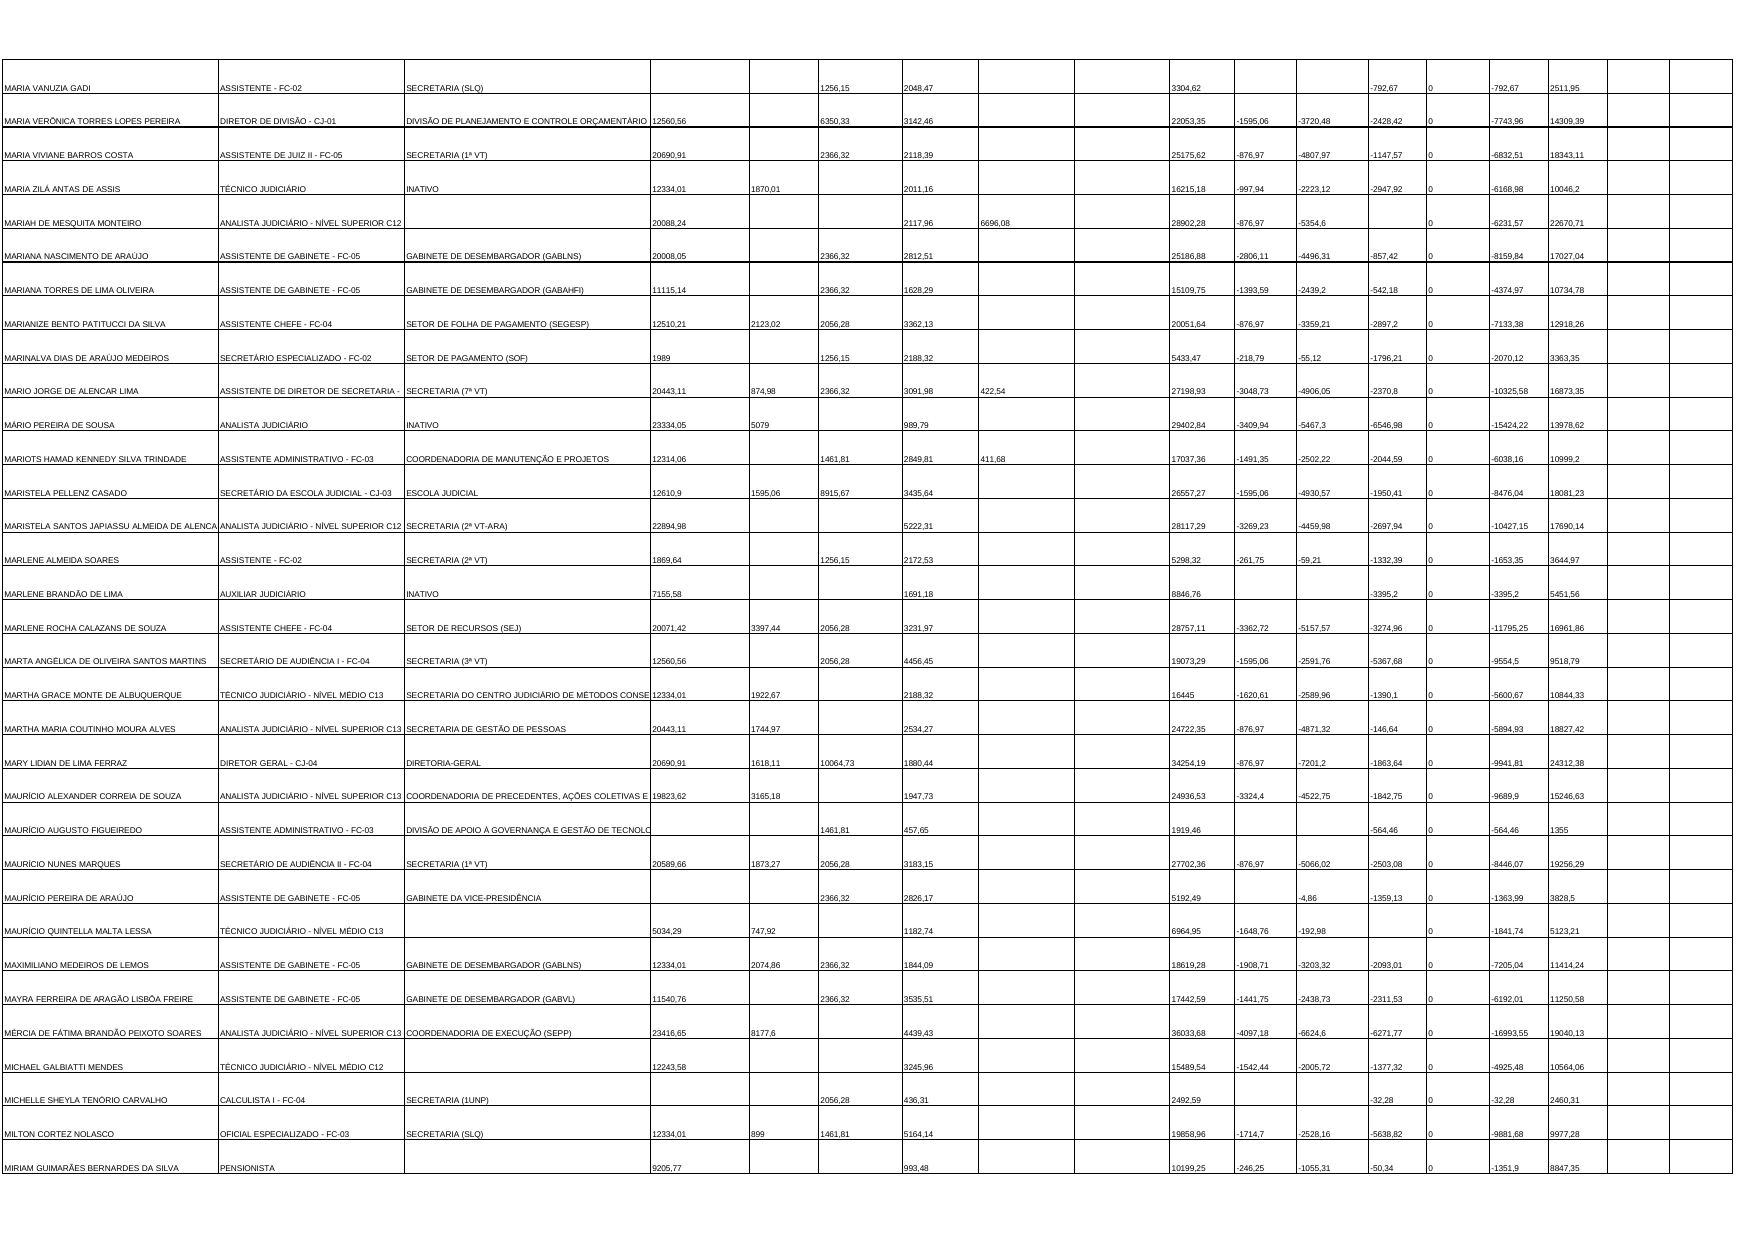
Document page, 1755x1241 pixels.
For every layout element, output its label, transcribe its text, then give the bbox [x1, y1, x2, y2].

table_cell 20690,91 [651, 735, 749, 768]
table_cell ASSISTENTE DE GABINETE - FC-05 [219, 870, 404, 903]
table_cell [1075, 94, 1169, 126]
table_cell -3362,72 [1235, 600, 1296, 633]
table_cell 422,54 [979, 364, 1074, 397]
table_cell [1608, 701, 1669, 734]
table_cell -876,97 [1235, 296, 1296, 329]
table_cell 20008,05 [651, 229, 749, 261]
table_cell [979, 971, 1074, 1004]
table_cell [750, 431, 818, 464]
table_cell TÉCNICO JUDICIÁRIO - NÍVEL MÉDIO C13 [219, 904, 404, 937]
table_cell 11540,76 [651, 971, 749, 1004]
table_cell SECRETARIA (1ª VT) [405, 128, 650, 160]
table_cell [1670, 229, 1732, 261]
table_cell -3269,23 [1235, 499, 1296, 532]
table_cell [979, 161, 1074, 194]
table_cell DIRETORIA-GERAL [405, 735, 650, 768]
table_cell 20589,66 [651, 836, 749, 869]
table_cell SETOR DE PAGAMENTO (SOF) [405, 330, 650, 363]
table_header MARIA VANUZIA GADI [3, 60, 218, 93]
table_cell 8846,76 [1170, 566, 1234, 599]
table_cell 4456,45 [903, 634, 978, 667]
table_cell -7133,38 [1490, 296, 1548, 329]
table_cell -8159,84 [1490, 229, 1548, 261]
table_cell -2428,42 [1369, 94, 1426, 126]
table_cell [1075, 431, 1169, 464]
table_cell MILTON CORTEZ NOLASCO [3, 1106, 218, 1139]
table_cell SETOR DE RECURSOS (SEJ) [405, 600, 650, 633]
table_cell [979, 398, 1074, 430]
table_cell 0 [1427, 803, 1489, 835]
table_cell [1670, 668, 1732, 700]
table_cell -876,97 [1235, 701, 1296, 734]
table_cell [1608, 229, 1669, 261]
table_cell [1235, 1073, 1296, 1105]
table_cell ASSISTENTE - FC-02 [219, 533, 404, 565]
table_cell [1670, 1005, 1732, 1038]
table_cell MARLENE ROCHA CALAZANS DE SOUZA [3, 600, 218, 633]
table_cell [1235, 566, 1296, 599]
table_cell 26557,27 [1170, 465, 1234, 498]
table_cell -2528,16 [1297, 1106, 1368, 1139]
table_cell 10999,2 [1549, 431, 1607, 464]
table_cell 12918,26 [1549, 296, 1607, 329]
table_cell 1461,81 [819, 431, 902, 464]
table_cell 3362,13 [903, 296, 978, 329]
table_cell 5222,31 [903, 499, 978, 532]
table_cell 5433,47 [1170, 330, 1234, 363]
table_cell 11414,24 [1549, 938, 1607, 970]
table_cell -4871,32 [1297, 701, 1368, 734]
table_cell 12334,01 [651, 938, 749, 970]
table_cell SECRETÁRIO DA ESCOLA JUDICIAL - CJ-03 [219, 465, 404, 498]
table_cell INATIVO [405, 398, 650, 430]
table_cell 2812,51 [903, 229, 978, 261]
table_cell SECRETÁRIO ESPECIALIZADO - FC-02 [219, 330, 404, 363]
table_cell -192,98 [1297, 904, 1368, 937]
table_cell [1075, 229, 1169, 261]
table_cell [1608, 566, 1669, 599]
table_header [651, 60, 749, 93]
table_cell MICHAEL GALBIATTI MENDES [3, 1039, 218, 1072]
table_header 1256,15 [819, 60, 902, 93]
table_cell -16993,55 [1490, 1005, 1548, 1038]
table_cell -1359,13 [1369, 870, 1426, 903]
table_cell 16445 [1170, 668, 1234, 700]
table_cell -9941,81 [1490, 735, 1548, 768]
table_cell 0 [1427, 128, 1489, 160]
table_cell [1608, 735, 1669, 768]
table_cell 899 [750, 1106, 818, 1139]
table_cell 10046,2 [1549, 161, 1607, 194]
table_cell [1670, 904, 1732, 937]
table_cell [1075, 398, 1169, 430]
table_cell 0 [1427, 499, 1489, 532]
table_cell [819, 1039, 902, 1072]
table_cell [979, 533, 1074, 565]
table_cell -4459,98 [1297, 499, 1368, 532]
table_cell SECRETARIA (2ª VT) [405, 533, 650, 565]
table_cell 3535,51 [903, 971, 978, 1004]
table_cell 2056,28 [819, 1073, 902, 1105]
table_cell [819, 769, 902, 802]
table_cell [1608, 1140, 1669, 1173]
table_cell -6192,01 [1490, 971, 1548, 1004]
table_cell [979, 1106, 1074, 1139]
table_cell [1670, 398, 1732, 430]
table_cell [1670, 161, 1732, 194]
table_cell 22670,71 [1549, 195, 1607, 228]
table_cell -9881,68 [1490, 1106, 1548, 1139]
table_cell 16961,86 [1549, 600, 1607, 633]
table_cell 12610,9 [651, 465, 749, 498]
table_cell 5192,49 [1170, 870, 1234, 903]
table_cell -2438,73 [1297, 971, 1368, 1004]
table_cell AUXILIAR JUDICIÁRIO [219, 566, 404, 599]
table_cell 20088,24 [651, 195, 749, 228]
table_cell 1355 [1549, 803, 1607, 835]
table_cell -3274,96 [1369, 600, 1426, 633]
table_cell -55,12 [1297, 330, 1368, 363]
table_cell -1950,41 [1369, 465, 1426, 498]
table_cell ASSISTENTE DE DIRETOR DE SECRETARIA - [219, 364, 404, 397]
table_cell 28117,29 [1170, 499, 1234, 532]
table_cell 13978,62 [1549, 398, 1607, 430]
table_cell -5354,6 [1297, 195, 1368, 228]
table_cell MARLENE BRANDÃO DE LIMA [3, 566, 218, 599]
table_cell [1670, 1039, 1732, 1072]
table_cell [819, 161, 902, 194]
table_cell -876,97 [1235, 735, 1296, 768]
table_cell -857,42 [1369, 229, 1426, 261]
table_cell [1608, 431, 1669, 464]
table_cell ESCOLA JUDICIAL [405, 465, 650, 498]
table_cell 2826,17 [903, 870, 978, 903]
table_cell 411,68 [979, 431, 1074, 464]
table_cell -3203,32 [1297, 938, 1368, 970]
table_cell -5638,82 [1369, 1106, 1426, 1139]
table_cell 0 [1427, 566, 1489, 599]
table_cell -3720,48 [1297, 94, 1368, 126]
table_cell [1075, 971, 1169, 1004]
table_cell 1691,18 [903, 566, 978, 599]
table_cell 1870,01 [750, 161, 818, 194]
table_cell 3245,96 [903, 1039, 978, 1072]
table_cell MARIAH DE MESQUITA MONTEIRO [3, 195, 218, 228]
table_cell 2123,02 [750, 296, 818, 329]
table_cell 2118,39 [903, 128, 978, 160]
table_cell -1363,99 [1490, 870, 1548, 903]
table_cell ANALISTA JUDICIÁRIO - NÍVEL SUPERIOR C13 [219, 701, 404, 734]
table_cell 18081,23 [1549, 465, 1607, 498]
table_cell SECRETARIA (1ª VT) [405, 836, 650, 869]
table_cell 2056,28 [819, 600, 902, 633]
table_cell 1880,44 [903, 735, 978, 768]
table_cell [1670, 870, 1732, 903]
table_cell [1670, 1140, 1732, 1173]
table_cell 5123,21 [1549, 904, 1607, 937]
table_cell 1256,15 [819, 533, 902, 565]
table_cell [979, 1039, 1074, 1072]
table_cell -3409,94 [1235, 398, 1296, 430]
table_cell [819, 1005, 902, 1038]
table_cell 3397,44 [750, 600, 818, 633]
table_cell [979, 94, 1074, 126]
table_cell 3644,97 [1549, 533, 1607, 565]
table_cell 17027,04 [1549, 229, 1607, 261]
table_cell 1461,81 [819, 1106, 902, 1139]
table_cell [1670, 296, 1732, 329]
table_cell MARIANA TORRES DE LIMA OLIVEIRA [3, 263, 218, 295]
table_cell -4925,48 [1490, 1039, 1548, 1072]
table_cell [1670, 94, 1732, 126]
table_cell -59,21 [1297, 533, 1368, 565]
table_cell 2188,32 [903, 330, 978, 363]
table_cell 24312,38 [1549, 735, 1607, 768]
table_cell 24936,53 [1170, 769, 1234, 802]
table_cell 0 [1427, 1073, 1489, 1105]
table_cell [819, 1140, 902, 1173]
table_cell 3828,5 [1549, 870, 1607, 903]
table_header [1608, 60, 1669, 93]
table_cell -1796,21 [1369, 330, 1426, 363]
table_cell 2056,28 [819, 836, 902, 869]
table_cell 18343,11 [1549, 128, 1607, 160]
table_cell [750, 634, 818, 667]
table_header [1235, 60, 1296, 93]
table_cell 1989 [651, 330, 749, 363]
table_cell SECRETARIA DO CENTRO JUDICIÁRIO DE MÉTODOS CONSE [405, 668, 650, 700]
table_cell 0 [1427, 904, 1489, 937]
table_cell [1369, 195, 1426, 228]
table_cell [1075, 735, 1169, 768]
table_cell MAURÍCIO PEREIRA DE ARAÚJO [3, 870, 218, 903]
table_cell [1670, 566, 1732, 599]
table_cell 23416,65 [651, 1005, 749, 1038]
table_cell 12314,06 [651, 431, 749, 464]
table_cell 12243,58 [651, 1039, 749, 1072]
table_cell [1075, 128, 1169, 160]
table_cell 0 [1427, 364, 1489, 397]
table_cell -6624,6 [1297, 1005, 1368, 1038]
table_cell [1670, 195, 1732, 228]
table_cell 0 [1427, 769, 1489, 802]
table_cell [750, 803, 818, 835]
table_cell -2223,12 [1297, 161, 1368, 194]
table_cell 2172,53 [903, 533, 978, 565]
table_cell 2366,32 [819, 870, 902, 903]
table_cell 16873,35 [1549, 364, 1607, 397]
table_cell [1075, 533, 1169, 565]
table_cell [1670, 803, 1732, 835]
table_cell -1377,32 [1369, 1039, 1426, 1072]
table_cell 0 [1427, 938, 1489, 970]
table_cell [750, 1039, 818, 1072]
table_cell PENSIONISTA [219, 1140, 404, 1173]
table_cell [1297, 566, 1368, 599]
table_cell DIVISÃO DE APOIO À GOVERNANÇA E GESTÃO DE TECNOLO [405, 803, 650, 835]
table_cell 19073,29 [1170, 634, 1234, 667]
table_cell 22053,35 [1170, 94, 1234, 126]
table_cell 0 [1427, 94, 1489, 126]
table_cell 19040,13 [1549, 1005, 1607, 1038]
table_cell -8476,04 [1490, 465, 1548, 498]
table_cell 18827,42 [1549, 701, 1607, 734]
table_cell ASSISTENTE DE GABINETE - FC-05 [219, 971, 404, 1004]
table_cell [1608, 263, 1669, 295]
table_cell 7155,58 [651, 566, 749, 599]
table_header 3304,62 [1170, 60, 1234, 93]
table_cell [1608, 803, 1669, 835]
table_cell -2591,76 [1297, 634, 1368, 667]
table_cell -10427,15 [1490, 499, 1548, 532]
table_cell [1670, 330, 1732, 363]
table_cell MARTA ANGÉLICA DE OLIVEIRA SANTOS MARTINS [3, 634, 218, 667]
table_cell MARTHA GRACE MONTE DE ALBUQUERQUE [3, 668, 218, 700]
table_cell 24722,35 [1170, 701, 1234, 734]
table_cell 0 [1427, 296, 1489, 329]
table_cell [979, 128, 1074, 160]
table_header [750, 60, 818, 93]
table_cell -3324,4 [1235, 769, 1296, 802]
table_cell 3183,15 [903, 836, 978, 869]
table_cell [1608, 128, 1669, 160]
table_cell 15246,63 [1549, 769, 1607, 802]
table_cell 22894,98 [651, 499, 749, 532]
table_cell -2311,53 [1369, 971, 1426, 1004]
table_cell -5157,57 [1297, 600, 1368, 633]
table_cell -8446,07 [1490, 836, 1548, 869]
table_cell SECRETARIA (SLQ) [405, 1106, 650, 1139]
table_cell [1075, 769, 1169, 802]
table_cell 2366,32 [819, 128, 902, 160]
table_cell [979, 499, 1074, 532]
table_cell [1075, 938, 1169, 970]
table_cell 0 [1427, 971, 1489, 1004]
table_cell 6350,33 [819, 94, 902, 126]
table_cell 20690,91 [651, 128, 749, 160]
table_cell ASSISTENTE DE GABINETE - FC-05 [219, 229, 404, 261]
table_cell 4439,43 [903, 1005, 978, 1038]
table_cell -876,97 [1235, 128, 1296, 160]
table_cell [1608, 398, 1669, 430]
table_cell [1075, 161, 1169, 194]
table_cell -7205,04 [1490, 938, 1548, 970]
table_cell [1235, 803, 1296, 835]
table_cell [1670, 701, 1732, 734]
table_cell 989,79 [903, 398, 978, 430]
table_cell 1628,29 [903, 263, 978, 295]
table_cell ASSISTENTE ADMINISTRATIVO - FC-03 [219, 431, 404, 464]
table_cell -876,97 [1235, 195, 1296, 228]
table_cell 2366,32 [819, 263, 902, 295]
table_cell 8847,35 [1549, 1140, 1607, 1173]
table_cell [1670, 938, 1732, 970]
table_cell [750, 94, 818, 126]
table_cell 18619,28 [1170, 938, 1234, 970]
table_cell -7201,2 [1297, 735, 1368, 768]
table_cell 6696,08 [979, 195, 1074, 228]
table_cell 3091,98 [903, 364, 978, 397]
table_cell -3395,2 [1490, 566, 1548, 599]
table_cell 0 [1427, 735, 1489, 768]
table_cell GABINETE DE DESEMBARGADOR (GABLNS) [405, 938, 650, 970]
table_cell 5298,32 [1170, 533, 1234, 565]
table_header [1075, 60, 1169, 93]
table_cell -6168,98 [1490, 161, 1548, 194]
table_cell GABINETE DE DESEMBARGADOR (GABVL) [405, 971, 650, 1004]
table_cell TÉCNICO JUDICIÁRIO [219, 161, 404, 194]
table_cell -6546,98 [1369, 398, 1426, 430]
table_cell -6038,16 [1490, 431, 1548, 464]
table_cell SETOR DE FOLHA DE PAGAMENTO (SEGESP) [405, 296, 650, 329]
table_cell SECRETARIA (7ª VT) [405, 364, 650, 397]
table_cell 10564,06 [1549, 1039, 1607, 1072]
table_cell 0 [1427, 465, 1489, 498]
table_cell -246,25 [1235, 1140, 1296, 1173]
table_cell -9689,9 [1490, 769, 1548, 802]
table_cell -564,46 [1490, 803, 1548, 835]
table_cell [979, 904, 1074, 937]
table_cell -5894,93 [1490, 701, 1548, 734]
table_header 2048,47 [903, 60, 978, 93]
table_cell [979, 263, 1074, 295]
table_cell 436,31 [903, 1073, 978, 1105]
table_cell -1653,35 [1490, 533, 1548, 565]
table_cell ASSISTENTE DE GABINETE - FC-05 [219, 263, 404, 295]
table_cell SECRETÁRIO DE AUDIÊNCIA I - FC-04 [219, 634, 404, 667]
table_cell DIRETOR GERAL - CJ-04 [219, 735, 404, 768]
table_cell [979, 600, 1074, 633]
table_cell [979, 1140, 1074, 1173]
table_cell 9518,79 [1549, 634, 1607, 667]
table_cell COORDENADORIA DE EXECUÇÃO (SEPP) [405, 1005, 650, 1038]
table_cell 0 [1427, 870, 1489, 903]
table_header [1670, 60, 1732, 93]
table_cell ASSISTENTE DE GABINETE - FC-05 [219, 938, 404, 970]
table_cell [979, 566, 1074, 599]
table_header ASSISTENTE - FC-02 [219, 60, 404, 93]
table_cell 20443,11 [651, 701, 749, 734]
table_cell [819, 904, 902, 937]
table_cell -4,86 [1297, 870, 1368, 903]
table_cell 747,92 [750, 904, 818, 937]
table_cell [1075, 263, 1169, 295]
table_cell 1922,67 [750, 668, 818, 700]
table_cell -1595,06 [1235, 465, 1296, 498]
table_cell -4906,05 [1297, 364, 1368, 397]
table_cell -1491,35 [1235, 431, 1296, 464]
table_cell MAURÍCIO QUINTELLA MALTA LESSA [3, 904, 218, 937]
table_cell -4496,31 [1297, 229, 1368, 261]
table_cell 0 [1427, 1140, 1489, 1173]
table_cell 0 [1427, 668, 1489, 700]
table_cell -2589,96 [1297, 668, 1368, 700]
table_cell MARINALVA DIAS DE ARAÚJO MEDEIROS [3, 330, 218, 363]
table_cell 14309,39 [1549, 94, 1607, 126]
table_cell 1618,11 [750, 735, 818, 768]
table_cell [979, 938, 1074, 970]
table_cell [1670, 499, 1732, 532]
table_cell -4374,97 [1490, 263, 1548, 295]
table_cell ANALISTA JUDICIÁRIO - NÍVEL SUPERIOR C13 [219, 1005, 404, 1038]
table_cell -2439,2 [1297, 263, 1368, 295]
table_cell [750, 533, 818, 565]
table_cell -1714,7 [1235, 1106, 1296, 1139]
table_cell 3435,64 [903, 465, 978, 498]
table_cell -2503,08 [1369, 836, 1426, 869]
table_cell COORDENADORIA DE PRECEDENTES, AÇÕES COLETIVAS E [405, 769, 650, 802]
table_cell [979, 735, 1074, 768]
table_cell -261,75 [1235, 533, 1296, 565]
table_cell [405, 1140, 650, 1173]
table_cell GABINETE DA VICE-PRESIDÊNCIA [405, 870, 650, 903]
table_cell [1075, 668, 1169, 700]
table_cell MAURÍCIO NUNES MARQUES [3, 836, 218, 869]
table_header 0 [1427, 60, 1489, 93]
table_cell -564,46 [1369, 803, 1426, 835]
table_cell 2011,16 [903, 161, 978, 194]
table_cell [1670, 1073, 1732, 1105]
table_cell -1390,1 [1369, 668, 1426, 700]
table_cell [819, 499, 902, 532]
table_cell CALCULISTA I - FC-04 [219, 1073, 404, 1105]
table_cell MICHELLE SHEYLA TENÓRIO CARVALHO [3, 1073, 218, 1105]
table_cell 3165,18 [750, 769, 818, 802]
table_cell 12334,01 [651, 1106, 749, 1139]
table_cell [750, 263, 818, 295]
table_cell MARISTELA SANTOS JAPIASSU ALMEIDA DE ALENCA [3, 499, 218, 532]
table_cell 8915,67 [819, 465, 902, 498]
table_cell [405, 904, 650, 937]
table_cell -1842,75 [1369, 769, 1426, 802]
table_cell [1608, 904, 1669, 937]
table_cell -1908,71 [1235, 938, 1296, 970]
table_cell [1670, 634, 1732, 667]
table_cell [979, 769, 1074, 802]
table_cell 2117,96 [903, 195, 978, 228]
table_cell [979, 870, 1074, 903]
table_cell [1297, 1073, 1368, 1105]
table_cell 12510,21 [651, 296, 749, 329]
table_cell [1608, 94, 1669, 126]
table_cell -5467,3 [1297, 398, 1368, 430]
table_cell [750, 128, 818, 160]
table_cell 5079 [750, 398, 818, 430]
table_cell MAYRA FERREIRA DE ARAGÃO LISBÔA FREIRE [3, 971, 218, 1004]
table_cell -15424,22 [1490, 398, 1548, 430]
table_cell -6832,51 [1490, 128, 1548, 160]
table_cell MARIA VIVIANE BARROS COSTA [3, 128, 218, 160]
table_cell ANALISTA JUDICIÁRIO - NÍVEL SUPERIOR C13 [219, 769, 404, 802]
table_cell ASSISTENTE DE JUIZ II - FC-05 [219, 128, 404, 160]
table_cell -10325,58 [1490, 364, 1548, 397]
table_cell -50,34 [1369, 1140, 1426, 1173]
table_cell GABINETE DE DESEMBARGADOR (GABLNS) [405, 229, 650, 261]
table_cell [1608, 938, 1669, 970]
table_cell [819, 668, 902, 700]
table_cell -3395,2 [1369, 566, 1426, 599]
table_cell [1075, 870, 1169, 903]
table_cell [1608, 600, 1669, 633]
table_cell 2534,27 [903, 701, 978, 734]
table_cell [819, 398, 902, 430]
table_cell 1919,46 [1170, 803, 1234, 835]
table_cell 19823,62 [651, 769, 749, 802]
table_cell [1075, 1073, 1169, 1105]
table_cell -1147,57 [1369, 128, 1426, 160]
table_cell [1670, 971, 1732, 1004]
table_cell 0 [1427, 1039, 1489, 1072]
table_cell [1608, 1039, 1669, 1072]
table_cell [1075, 701, 1169, 734]
table_cell [1608, 330, 1669, 363]
table_cell [1075, 803, 1169, 835]
table_cell 0 [1427, 161, 1489, 194]
table_cell 0 [1427, 1106, 1489, 1139]
table_header [1297, 60, 1368, 93]
table_cell MARIO JORGE DE ALENCAR LIMA [3, 364, 218, 397]
table_cell 17690,14 [1549, 499, 1607, 532]
table_cell -2005,72 [1297, 1039, 1368, 1072]
table_cell [1670, 600, 1732, 633]
table_cell 0 [1427, 1005, 1489, 1038]
table_cell MIRIAM GUIMARÃES BERNARDES DA SILVA [3, 1140, 218, 1173]
table_cell 9977,28 [1549, 1106, 1607, 1139]
table_cell -9554,5 [1490, 634, 1548, 667]
table_cell [979, 465, 1074, 498]
table_cell 1844,09 [903, 938, 978, 970]
table_cell INATIVO [405, 566, 650, 599]
table_cell -1595,06 [1235, 634, 1296, 667]
table_cell -1620,61 [1235, 668, 1296, 700]
table_cell [750, 330, 818, 363]
table_cell -2070,12 [1490, 330, 1548, 363]
table_cell -1542,44 [1235, 1039, 1296, 1072]
table_cell MARY LIDIAN DE LIMA FERRAZ [3, 735, 218, 768]
table_cell MARISTELA PELLENZ CASADO [3, 465, 218, 498]
table_cell [1608, 870, 1669, 903]
table_cell [1075, 1039, 1169, 1072]
table_cell COORDENADORIA DE MANUTENÇÃO E PROJETOS [405, 431, 650, 464]
table_cell 10199,25 [1170, 1140, 1234, 1173]
table_cell MAURÍCIO AUGUSTO FIGUEIREDO [3, 803, 218, 835]
table_cell [979, 1073, 1074, 1105]
table_cell 1256,15 [819, 330, 902, 363]
table_cell MARIOTS HAMAD KENNEDY SILVA TRINDADE [3, 431, 218, 464]
table_cell -5367,68 [1369, 634, 1426, 667]
table_cell 28902,28 [1170, 195, 1234, 228]
table_cell ASSISTENTE ADMINISTRATIVO - FC-03 [219, 803, 404, 835]
table_cell 10064,73 [819, 735, 902, 768]
table_cell 1869,64 [651, 533, 749, 565]
table_cell [1608, 1106, 1669, 1139]
table_cell 6964,95 [1170, 904, 1234, 937]
table_cell [1075, 296, 1169, 329]
table_cell 19858,96 [1170, 1106, 1234, 1139]
table_cell -876,97 [1235, 836, 1296, 869]
table_header 2511,95 [1549, 60, 1607, 93]
table_cell [979, 1005, 1074, 1038]
table_cell [1075, 1005, 1169, 1038]
table_cell [1670, 836, 1732, 869]
table_cell [819, 566, 902, 599]
table_cell 12334,01 [651, 161, 749, 194]
table_cell TÉCNICO JUDICIÁRIO - NÍVEL MÉDIO C13 [219, 668, 404, 700]
table_cell ANALISTA JUDICIÁRIO - NÍVEL SUPERIOR C12 [219, 195, 404, 228]
table_cell [1608, 465, 1669, 498]
table_cell [979, 229, 1074, 261]
table_cell 0 [1427, 229, 1489, 261]
table_cell SECRETARIA (3ª VT) [405, 634, 650, 667]
table_cell 0 [1427, 533, 1489, 565]
table_cell 8177,6 [750, 1005, 818, 1038]
table_cell [1608, 1005, 1669, 1038]
table_cell [1670, 735, 1732, 768]
table_cell -542,18 [1369, 263, 1426, 295]
table_cell [1075, 1106, 1169, 1139]
table_cell [1297, 803, 1368, 835]
table_cell -2897,2 [1369, 296, 1426, 329]
table_cell 11250,58 [1549, 971, 1607, 1004]
table_cell [1608, 971, 1669, 1004]
table_cell [1608, 533, 1669, 565]
table_cell [1075, 634, 1169, 667]
table_cell GABINETE DE DESEMBARGADOR (GABAHFI) [405, 263, 650, 295]
table_cell [1608, 195, 1669, 228]
table_cell [1075, 499, 1169, 532]
table_cell MARIANA NASCIMENTO DE ARAÚJO [3, 229, 218, 261]
table_cell MÁRIO PEREIRA DE SOUSA [3, 398, 218, 430]
table_cell -5066,02 [1297, 836, 1368, 869]
table_cell MARTHA MARIA COUTINHO MOURA ALVES [3, 701, 218, 734]
table_cell -2044,59 [1369, 431, 1426, 464]
table_cell [1075, 600, 1169, 633]
table_cell 15489,54 [1170, 1039, 1234, 1072]
table_header -792,67 [1490, 60, 1548, 93]
table_header SECRETARIA (SLQ) [405, 60, 650, 93]
table_cell [1075, 330, 1169, 363]
table_cell 12560,56 [651, 634, 749, 667]
table_cell MAXIMILIANO MEDEIROS DE LEMOS [3, 938, 218, 970]
table_cell [1075, 904, 1169, 937]
table_cell 3231,97 [903, 600, 978, 633]
table_cell 1873,27 [750, 836, 818, 869]
table_cell -32,28 [1490, 1073, 1548, 1105]
table_cell MARIANIZE BENTO PATITUCCI DA SILVA [3, 296, 218, 329]
table_cell 2366,32 [819, 229, 902, 261]
table_cell 0 [1427, 600, 1489, 633]
table_cell [750, 499, 818, 532]
table_cell [750, 1140, 818, 1173]
table_cell 17037,36 [1170, 431, 1234, 464]
table_cell [405, 195, 650, 228]
table_cell 5034,29 [651, 904, 749, 937]
table_cell [1075, 364, 1169, 397]
table_cell [1608, 836, 1669, 869]
table_cell 12560,56 [651, 94, 749, 126]
table_cell -2947,92 [1369, 161, 1426, 194]
table_cell -1393,59 [1235, 263, 1296, 295]
table_cell 2074,86 [750, 938, 818, 970]
table_cell 1595,06 [750, 465, 818, 498]
table_cell 15109,75 [1170, 263, 1234, 295]
table_cell [750, 195, 818, 228]
table_cell 0 [1427, 195, 1489, 228]
table_cell MAURÍCIO ALEXANDER CORREIA DE SOUZA [3, 769, 218, 802]
table_cell 0 [1427, 330, 1489, 363]
table_cell 2366,32 [819, 938, 902, 970]
table_cell 1744,97 [750, 701, 818, 734]
table_cell 19256,29 [1549, 836, 1607, 869]
table_cell [1670, 431, 1732, 464]
table_cell 25186,88 [1170, 229, 1234, 261]
table_cell OFICIAL ESPECIALIZADO - FC-03 [219, 1106, 404, 1139]
table_cell -1595,06 [1235, 94, 1296, 126]
table_cell -11795,25 [1490, 600, 1548, 633]
table_cell [979, 701, 1074, 734]
table_cell [1608, 499, 1669, 532]
table_header [979, 60, 1074, 93]
table_cell -4807,97 [1297, 128, 1368, 160]
table_cell 28757,11 [1170, 600, 1234, 633]
table_cell 457,65 [903, 803, 978, 835]
table_cell [1075, 836, 1169, 869]
table_cell 3142,46 [903, 94, 978, 126]
table_cell 993,48 [903, 1140, 978, 1173]
table_cell [405, 1039, 650, 1072]
table_cell -2502,22 [1297, 431, 1368, 464]
table_cell 23334,05 [651, 398, 749, 430]
table_cell [750, 1073, 818, 1105]
table_cell -1351,9 [1490, 1140, 1548, 1173]
table_cell 17442,59 [1170, 971, 1234, 1004]
table_cell 0 [1427, 398, 1489, 430]
table_cell [750, 566, 818, 599]
table_cell -4930,57 [1297, 465, 1368, 498]
table_cell 20071,42 [651, 600, 749, 633]
table_cell 2366,32 [819, 364, 902, 397]
table_cell [979, 634, 1074, 667]
table_cell 5451,56 [1549, 566, 1607, 599]
table_cell -4097,18 [1235, 1005, 1296, 1038]
table_cell -1332,39 [1369, 533, 1426, 565]
table_cell 2460,31 [1549, 1073, 1607, 1105]
table_cell MARIA VERÔNICA TORRES LOPES PEREIRA [3, 94, 218, 126]
table_cell [819, 701, 902, 734]
table_cell [979, 330, 1074, 363]
table_cell [979, 296, 1074, 329]
table_cell [1670, 465, 1732, 498]
table_cell TÉCNICO JUDICIÁRIO - NÍVEL MÉDIO C12 [219, 1039, 404, 1072]
table_cell [1670, 1106, 1732, 1139]
table_cell 2366,32 [819, 971, 902, 1004]
table_cell DIRETOR DE DIVISÃO - CJ-01 [219, 94, 404, 126]
table_cell [1235, 870, 1296, 903]
table_cell -1863,64 [1369, 735, 1426, 768]
table_cell [819, 195, 902, 228]
table_cell [979, 668, 1074, 700]
table_cell -5600,67 [1490, 668, 1548, 700]
table_cell 34254,19 [1170, 735, 1234, 768]
table_cell -2697,94 [1369, 499, 1426, 532]
table_cell 1461,81 [819, 803, 902, 835]
table_cell 20051,64 [1170, 296, 1234, 329]
table_cell -6271,77 [1369, 1005, 1426, 1038]
table_cell MÉRCIA DE FÁTIMA BRANDÃO PEIXOTO SOARES [3, 1005, 218, 1038]
table_cell 25175,62 [1170, 128, 1234, 160]
table_cell ASSISTENTE CHEFE - FC-04 [219, 296, 404, 329]
table_cell [651, 1073, 749, 1105]
table_cell 0 [1427, 836, 1489, 869]
table_cell 2849,81 [903, 431, 978, 464]
table_cell [1369, 904, 1426, 937]
table_cell 1947,73 [903, 769, 978, 802]
table_cell [1075, 465, 1169, 498]
table_cell 0 [1427, 263, 1489, 295]
table_cell MARIA ZILÁ ANTAS DE ASSIS [3, 161, 218, 194]
table_cell 1182,74 [903, 904, 978, 937]
table_cell [1670, 533, 1732, 565]
table_cell [1608, 1073, 1669, 1105]
table_cell INATIVO [405, 161, 650, 194]
table_cell 27702,36 [1170, 836, 1234, 869]
table_cell [651, 870, 749, 903]
table_cell 27198,93 [1170, 364, 1234, 397]
table_cell -1841,74 [1490, 904, 1548, 937]
table_cell [1608, 364, 1669, 397]
table_cell -2370,8 [1369, 364, 1426, 397]
table_cell 29402,84 [1170, 398, 1234, 430]
table_cell 0 [1427, 431, 1489, 464]
table_cell SECRETARIA (2ª VT-ARA) [405, 499, 650, 532]
table_cell 2056,28 [819, 634, 902, 667]
table_cell -32,28 [1369, 1073, 1426, 1105]
table_header -792,67 [1369, 60, 1426, 93]
table_cell 10844,33 [1549, 668, 1607, 700]
table_cell [1608, 769, 1669, 802]
table_cell -218,79 [1235, 330, 1296, 363]
table_cell -1441,75 [1235, 971, 1296, 1004]
table_cell DIVISÃO DE PLANEJAMENTO E CONTROLE ORÇAMENTÁRIO [405, 94, 650, 126]
table_cell SECRETARIA DE GESTÃO DE PESSOAS [405, 701, 650, 734]
table_cell 2492,59 [1170, 1073, 1234, 1105]
table_cell 0 [1427, 701, 1489, 734]
table_cell -1055,31 [1297, 1140, 1368, 1173]
table_cell 5164,14 [903, 1106, 978, 1139]
table_cell [1608, 634, 1669, 667]
table_cell 3363,35 [1549, 330, 1607, 363]
table_cell [1670, 769, 1732, 802]
table_cell 16215,18 [1170, 161, 1234, 194]
table_cell -1648,76 [1235, 904, 1296, 937]
table_cell ANALISTA JUDICIÁRIO - NÍVEL SUPERIOR C12 [219, 499, 404, 532]
table_cell 20443,11 [651, 364, 749, 397]
table_cell ASSISTENTE CHEFE - FC-04 [219, 600, 404, 633]
table_cell [1670, 263, 1732, 295]
table_cell MARLENE ALMEIDA SOARES [3, 533, 218, 565]
table_cell [651, 803, 749, 835]
table_cell [750, 870, 818, 903]
table_cell 12334,01 [651, 668, 749, 700]
table_cell SECRETÁRIO DE AUDIÊNCIA II - FC-04 [219, 836, 404, 869]
table_cell -2806,11 [1235, 229, 1296, 261]
table_cell -146,64 [1369, 701, 1426, 734]
table_cell -3048,73 [1235, 364, 1296, 397]
table_cell 11115,14 [651, 263, 749, 295]
table_cell -7743,96 [1490, 94, 1548, 126]
table_cell -2093,01 [1369, 938, 1426, 970]
table_cell SECRETARIA (1UNP) [405, 1073, 650, 1105]
table_cell [1608, 161, 1669, 194]
table_cell [750, 229, 818, 261]
table_cell [1608, 668, 1669, 700]
table_cell [1670, 364, 1732, 397]
table_cell -997,94 [1235, 161, 1296, 194]
table_cell [1075, 1140, 1169, 1173]
table_cell 874,98 [750, 364, 818, 397]
table_cell 2056,28 [819, 296, 902, 329]
table_cell [750, 971, 818, 1004]
table_cell -4522,75 [1297, 769, 1368, 802]
table_cell [979, 803, 1074, 835]
table_cell 0 [1427, 634, 1489, 667]
table_cell [1075, 195, 1169, 228]
table_cell 9205,77 [651, 1140, 749, 1173]
table_cell [1075, 566, 1169, 599]
table_cell [1670, 128, 1732, 160]
table_cell ANALISTA JUDICIÁRIO [219, 398, 404, 430]
table_cell 10734,78 [1549, 263, 1607, 295]
table_cell [979, 836, 1074, 869]
table_cell 2188,32 [903, 668, 978, 700]
table_cell -3359,21 [1297, 296, 1368, 329]
table_cell -6231,57 [1490, 195, 1548, 228]
table_cell [1608, 296, 1669, 329]
table_cell 36033,68 [1170, 1005, 1234, 1038]
